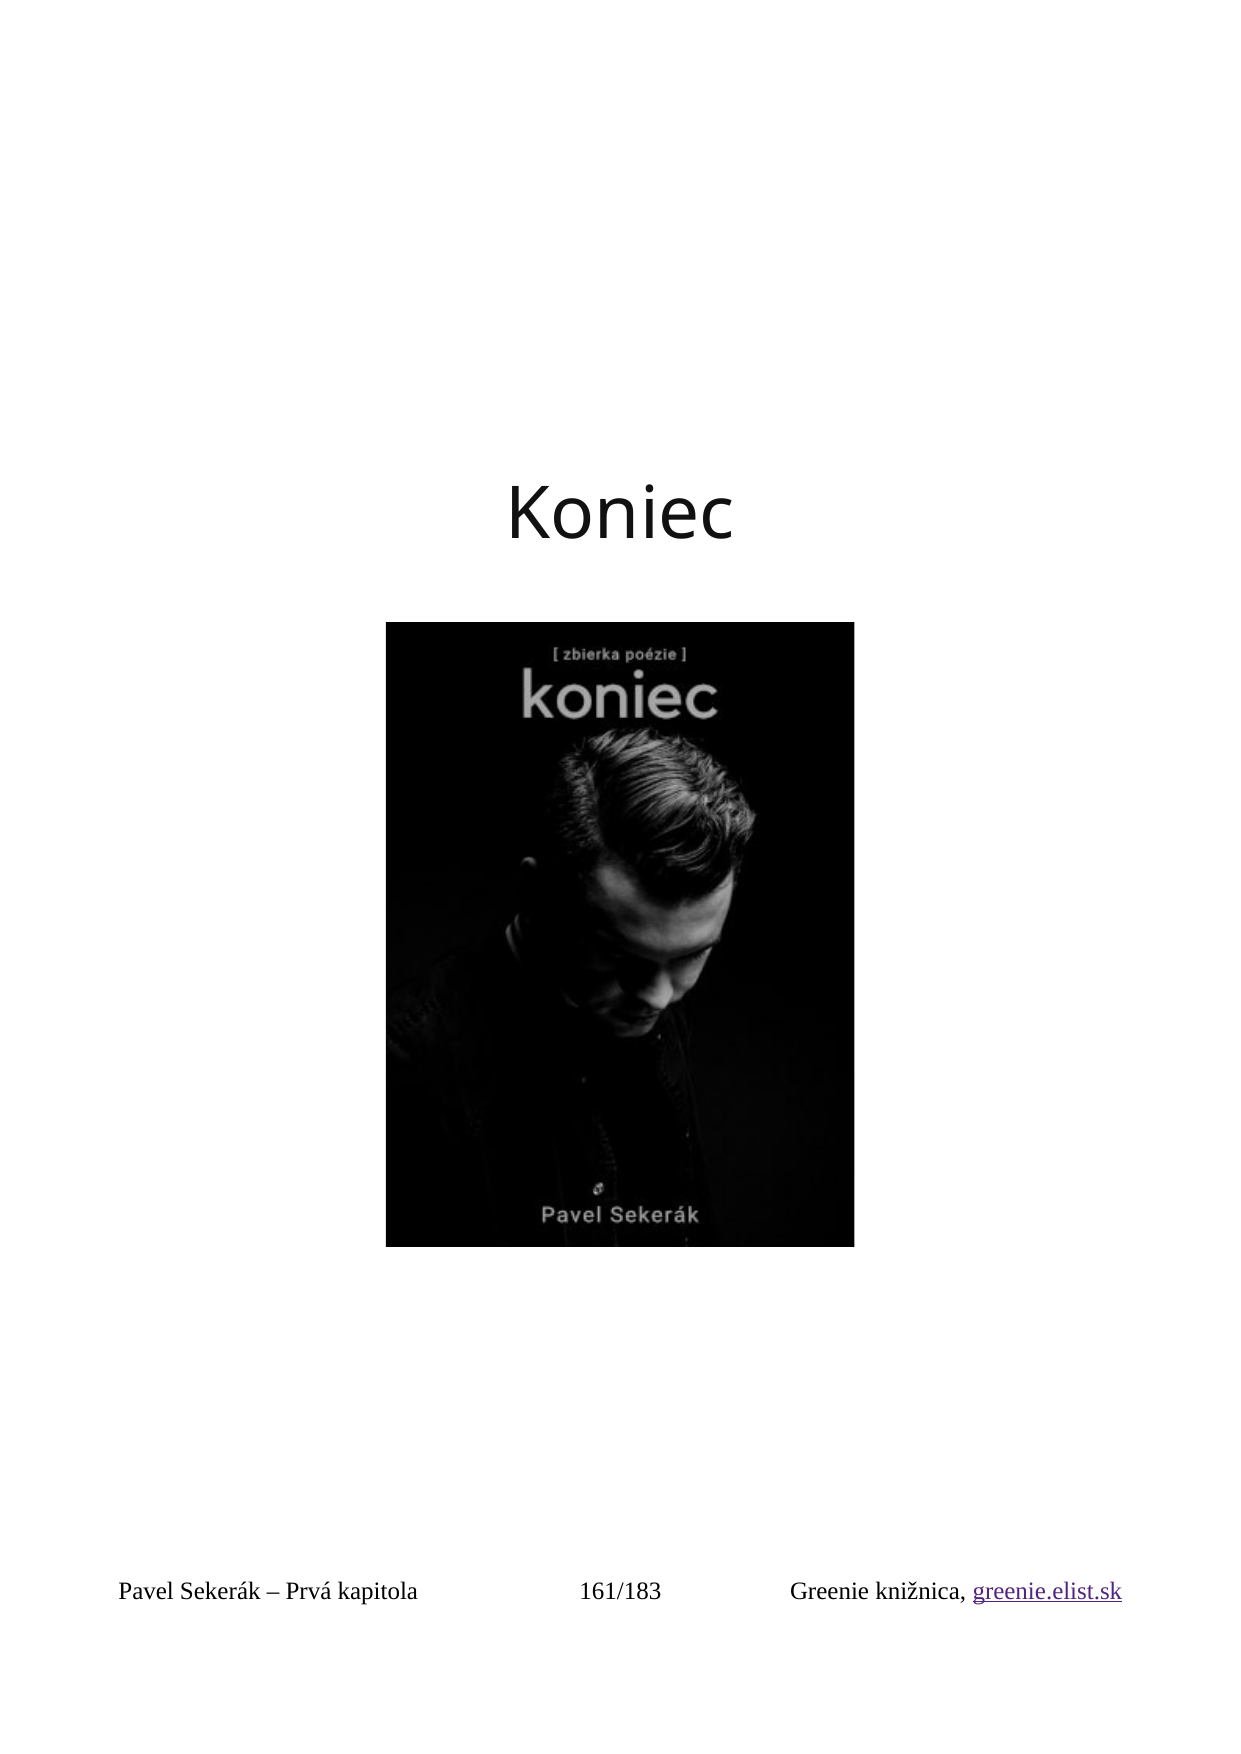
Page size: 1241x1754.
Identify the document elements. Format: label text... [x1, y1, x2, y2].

picture [385, 622, 855, 1247]
subtitle Koniec [106, 461, 1134, 560]
